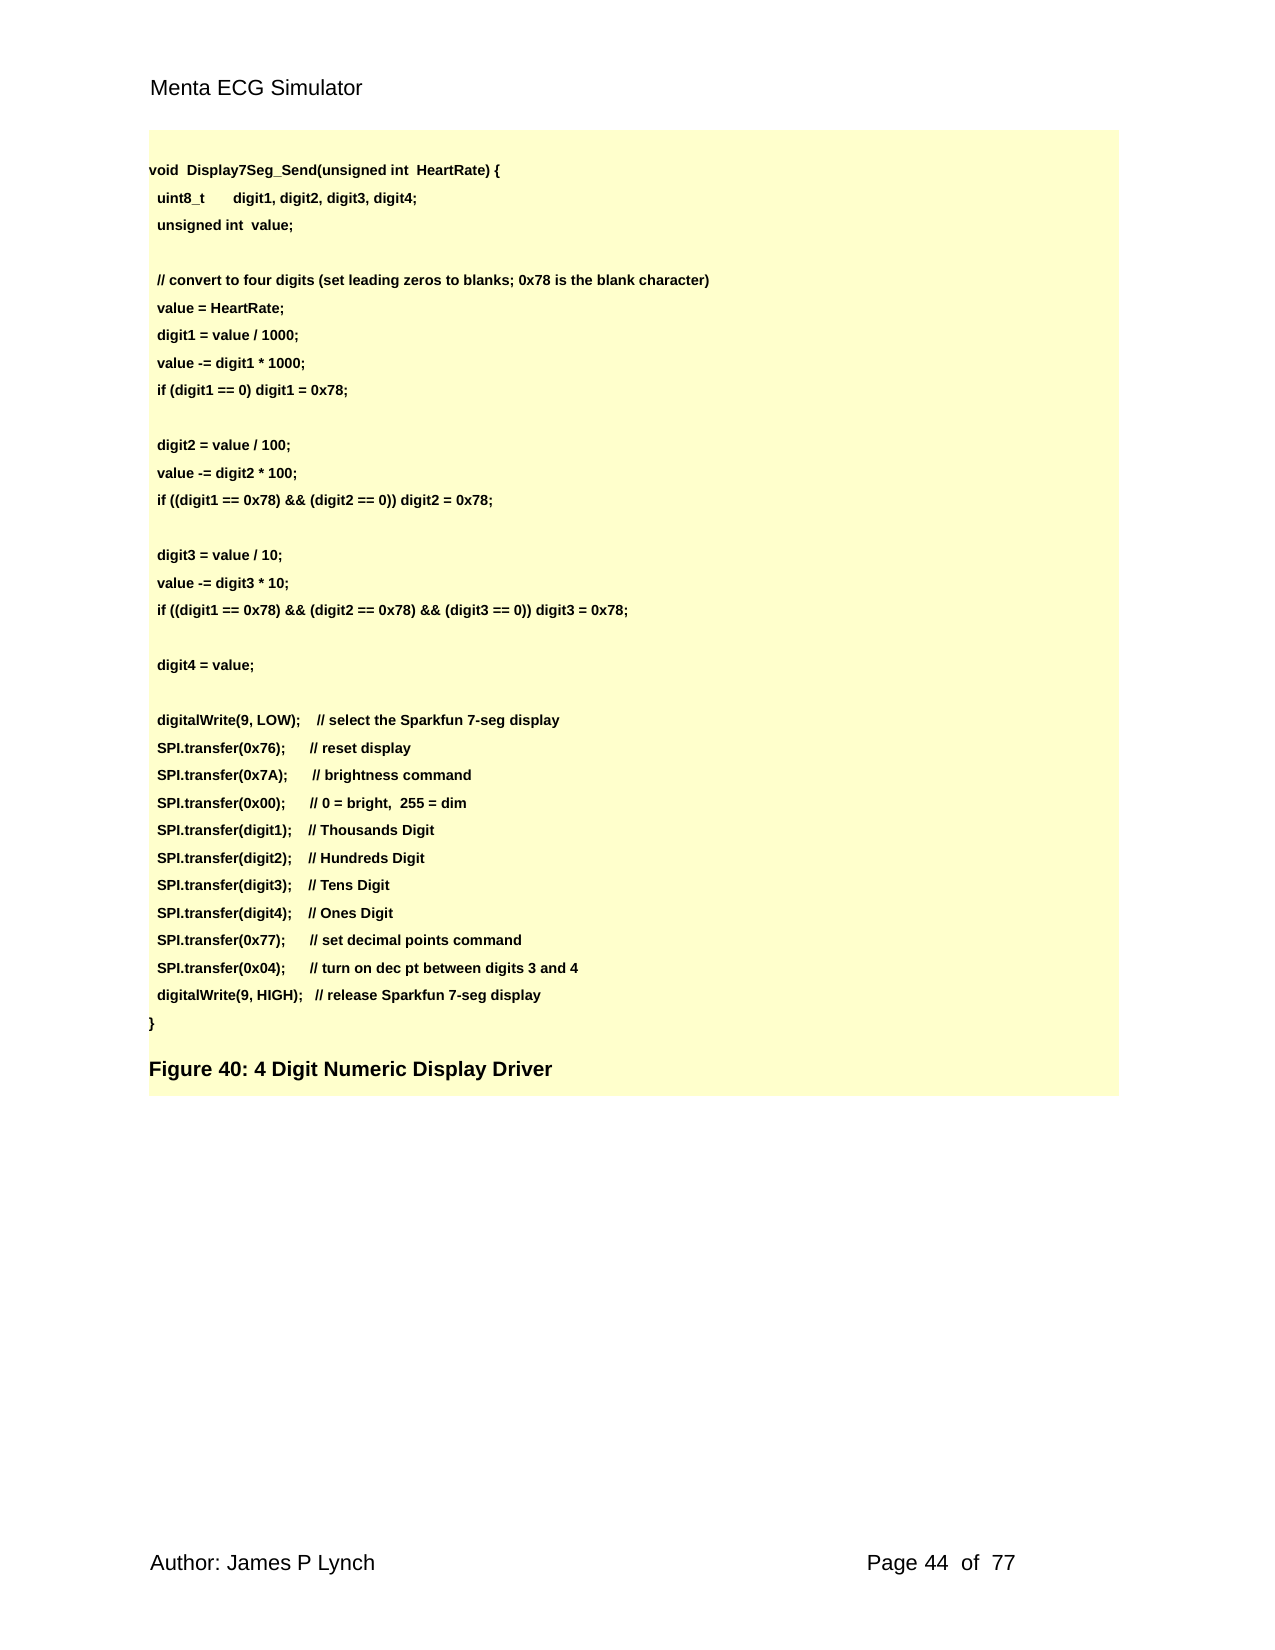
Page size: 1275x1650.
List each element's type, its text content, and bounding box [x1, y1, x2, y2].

text void Display7Seg_Send(unsigned int HeartRate) { [149, 164, 1119, 179]
text SPI.transfer(digit4); // Ones Digit [149, 906, 1119, 921]
text uint8_t digit1, digit2, digit3, digit4; [149, 191, 1119, 206]
text SPI.transfer(0x00); // 0 = bright, 255 = dim [149, 796, 1119, 811]
text SPI.transfer(0x7A); // brightness command [149, 769, 1119, 784]
text digit2 = value / 100; [149, 439, 1119, 454]
text value -= digit2 * 100; [149, 466, 1119, 481]
text unsigned int value; [149, 219, 1119, 234]
text value -= digit1 * 1000; [149, 356, 1119, 371]
text SPI.transfer(digit2); // Hundreds Digit [149, 851, 1119, 866]
text } [149, 1016, 1119, 1031]
text if ((digit1 == 0x78) && (digit2 == 0x78) && (digit3 == 0)) digit3 = 0x78; [149, 604, 1119, 619]
text SPI.transfer(0x04); // turn on dec pt between digits 3 and 4 [149, 961, 1119, 976]
text digitalWrite(9, LOW); // select the Sparkfun 7-seg display [149, 714, 1119, 729]
text digit1 = value / 1000; [149, 329, 1119, 344]
text SPI.transfer(digit1); // Thousands Digit [149, 824, 1119, 839]
text value -= digit3 * 10; [149, 576, 1119, 591]
text if (digit1 == 0) digit1 = 0x78; [149, 384, 1119, 399]
text Figure : 4 Digit Numeric Display Driver [149, 1056, 1119, 1080]
text SPI.transfer(digit3); // Tens Digit [149, 879, 1119, 894]
text digit3 = value / 10; [149, 549, 1119, 564]
text if ((digit1 == 0x78) && (digit2 == 0)) digit2 = 0x78; [149, 494, 1119, 509]
text value = HeartRate; [149, 301, 1119, 316]
text digitalWrite(9, HIGH); // release Sparkfun 7-seg display [149, 989, 1119, 1004]
text SPI.transfer(0x77); // set decimal points command [149, 934, 1119, 949]
text // convert to four digits (set leading zeros to blanks; 0x78 is the blank character) [149, 274, 1119, 289]
text SPI.transfer(0x76); // reset display [149, 741, 1119, 756]
text digit4 = value; [149, 659, 1119, 674]
